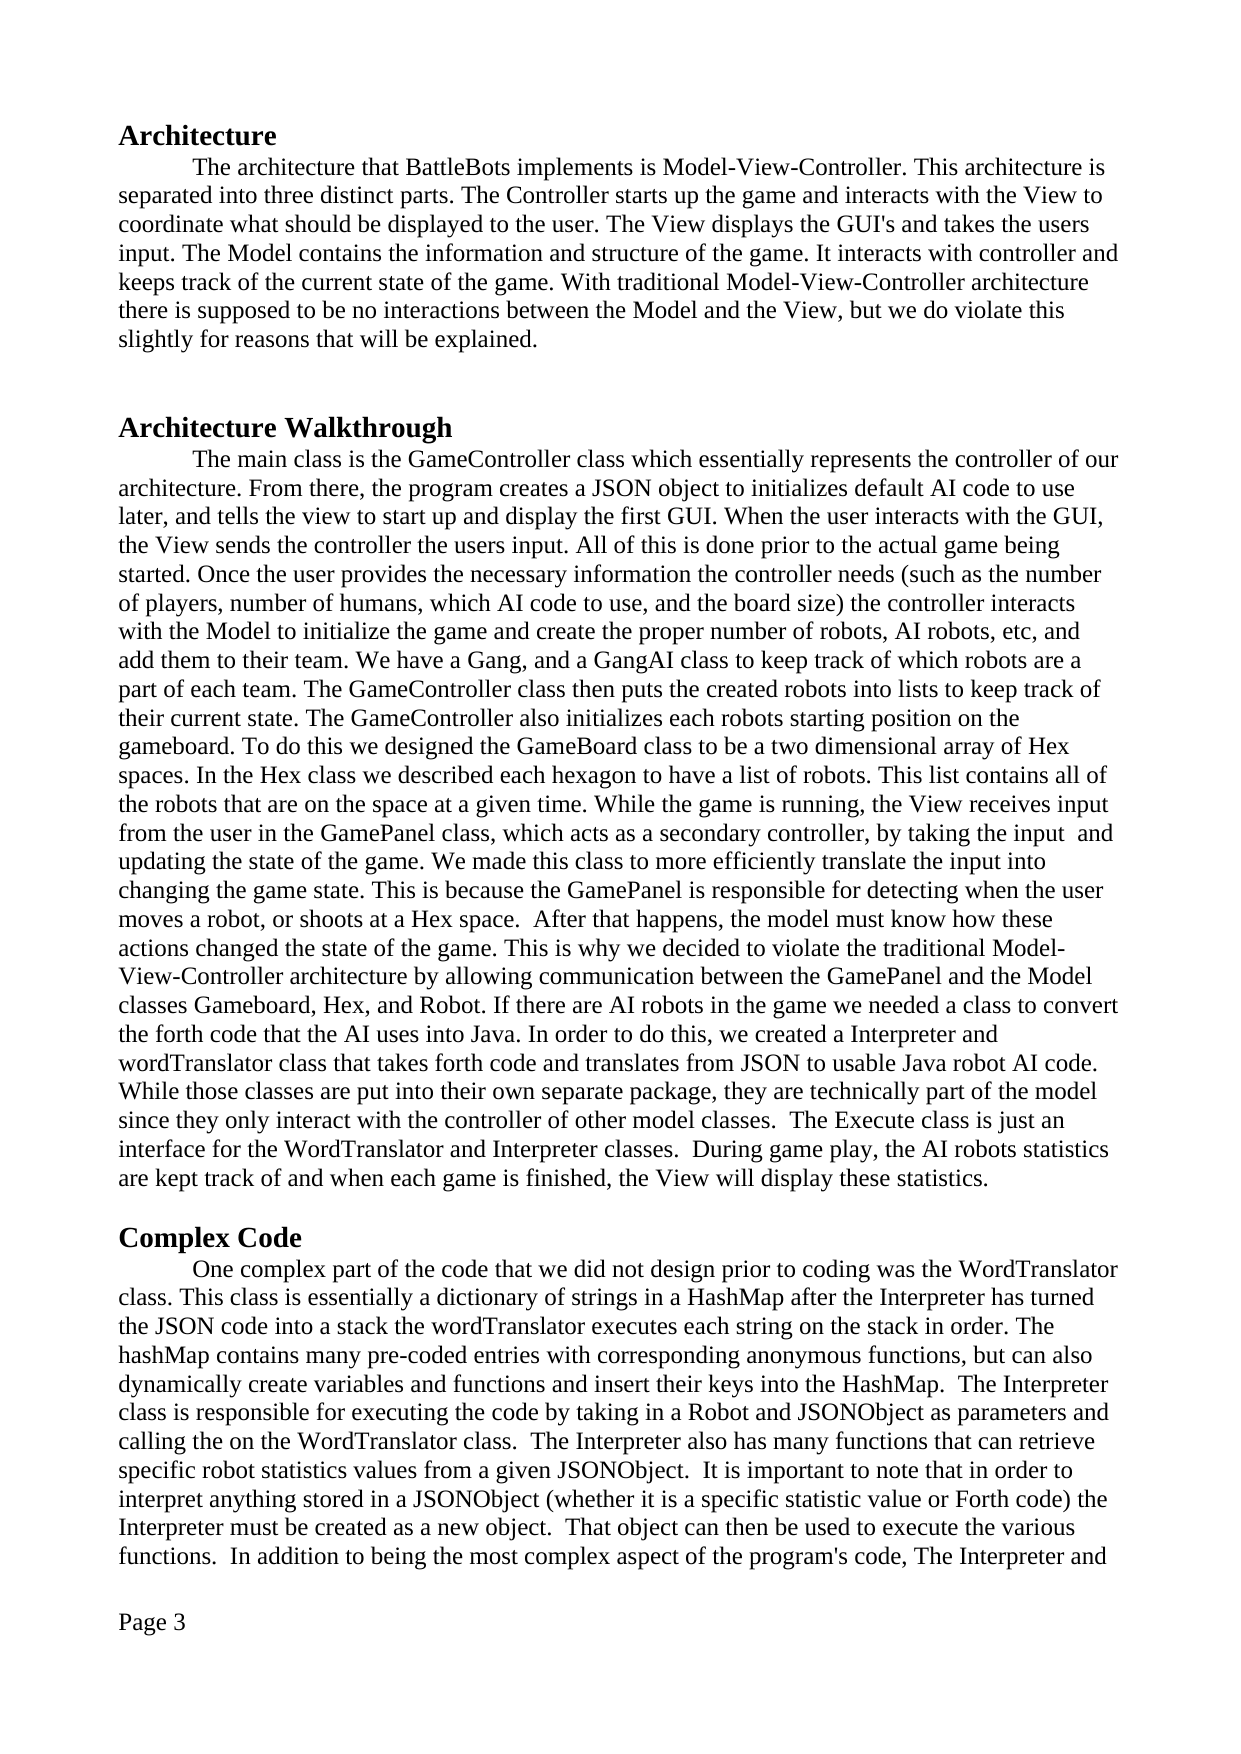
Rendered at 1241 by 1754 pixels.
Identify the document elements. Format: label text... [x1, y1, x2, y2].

text Architecture Walkthrough [118, 410, 1122, 444]
text Complex Code [118, 1220, 1122, 1254]
text The main class is the GameController class which essentially represents the controller of our architecture. From there, the program creates a JSON object to initializes default AI code to use later, and tells the view to start up and display the first GUI. When the user interacts with the GUI, the View sends the controller the users input. All of this is done prior to the actual game being started. Once the user provides the necessary information the controller needs (such as the number of players, number of humans, which AI code to use, and the board size) the controller interacts with the Model to initialize the game and create the proper number of robots, AI robots, etc, and add them to their team. We have a Gang, and a GangAI class to keep track of which robots are a part of each team. The GameController class then puts the created robots into lists to keep track of their current state. The GameController also initializes each robots starting position on the gameboard. To do this we designed the GameBoard class to be a two dimensional array of Hex spaces. In the Hex class we described each hexagon to have a list of robots. This list contains all of the robots that are on the space at a given time. While the game is running, the View receives input from the user in the GamePanel class, which acts as a secondary controller, by taking the input and updating the state of the game. We made this class to more efficiently translate the input into changing the game state. This is because the GamePanel is responsible for detecting when the user moves a robot, or shoots at a Hex space. After that happens, the model must know how these actions changed the state of the game. This is why we decided to violate the traditional Model-View-Controller architecture by allowing communication between the GamePanel and the Model classes Gameboard, Hex, and Robot. If there are AI robots in the game we needed a class to convert the forth code that the AI uses into Java. In order to do this, we created a Interpreter and wordTranslator class that takes forth code and translates from JSON to usable Java robot AI code. While those classes are put into their own separate package, they are technically part of the model since they only interact with the controller of other model classes. The Execute class is just an interface for the WordTranslator and Interpreter classes. During game play, the AI robots statistics are kept track of and when each game is finished, the View will display these statistics. [118, 444, 1122, 1191]
text Architecture [118, 118, 1122, 152]
text One complex part of the code that we did not design prior to coding was the WordTranslator class. This class is essentially a dictionary of strings in a HashMap after the Interpreter has turned the JSON code into a stack the wordTranslator executes each string on the stack in order. The hashMap contains many pre-coded entries with corresponding anonymous functions, but can also dynamically create variables and functions and insert their keys into the HashMap. The Interpreter class is responsible for executing the code by taking in a Robot and JSONObject as parameters and calling the on the WordTranslator class. The Interpreter also has many functions that can retrieve specific robot statistics values from a given JSONObject. It is important to note that in order to interpret anything stored in a JSONObject (whether it is a specific statistic value or Forth code) the Interpreter must be created as a new object. That object can then be used to execute the various functions. In addition to being the most complex aspect of the program's code, The Interpreter and [118, 1254, 1122, 1570]
text The architecture that BattleBots implements is Model-View-Controller. This architecture is separated into three distinct parts. The Controller starts up the game and interacts with the View to coordinate what should be displayed to the user. The View displays the GUI's and takes the users input. The Model contains the information and structure of the game. It interacts with controller and keeps track of the current state of the game. With traditional Model-View-Controller architecture there is supposed to be no interactions between the Model and the View, but we do violate this slightly for reasons that will be explained. [118, 152, 1122, 353]
